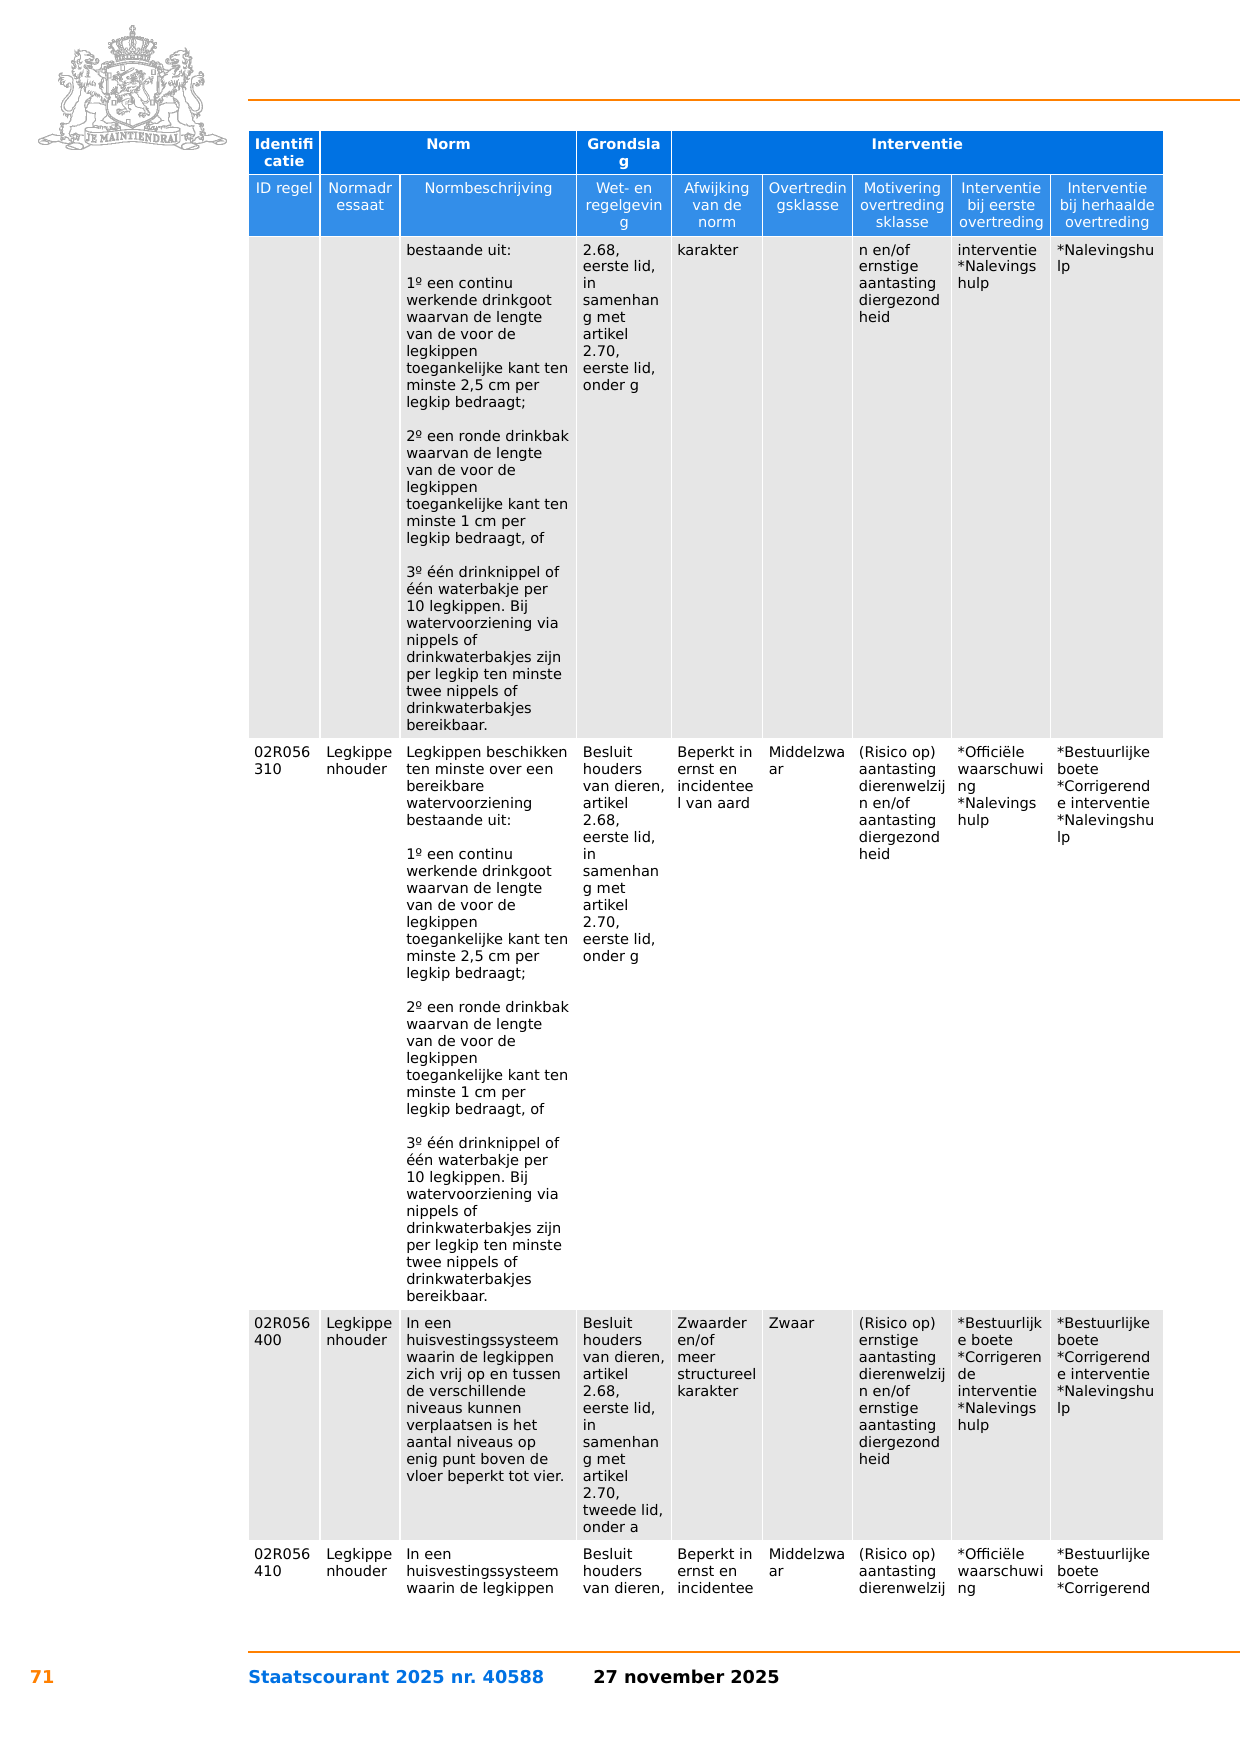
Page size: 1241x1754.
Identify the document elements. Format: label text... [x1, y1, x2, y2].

table_cell Legkippenhouder [321, 1541, 399, 1602]
table_cell (Risico op) aantasting dierenwelzijn en/of aantasting diergezondheid [853, 740, 951, 1309]
table_cell Zwaar [763, 1310, 852, 1540]
table_cell Middelzwaar [763, 1541, 852, 1602]
table_cell Zwaarder en/of meer structureel karakter [672, 1310, 762, 1540]
table_cell *Nalevingshulp [1051, 237, 1163, 738]
table_cell Normadressaat [321, 175, 399, 236]
table_cell Legkippenhouder [321, 740, 399, 1309]
table_cell Overtredingsklasse [763, 175, 852, 236]
table_header Interventie [672, 131, 1163, 174]
table_cell [249, 237, 319, 738]
table_cell Interventie bij herhaalde overtreding [1051, 175, 1163, 236]
table_cell Besluit houders van dieren, artikel 2.68, eerste lid, in samenhang met artikel 2.70, tweede lid, onder a [577, 1310, 671, 1540]
table_cell In een huisvestingssysteem waarin de legkippen [401, 1541, 576, 1602]
table_cell (Risico op) ernstige aantasting dierenwelzijn en/of ernstige aantasting diergezondheid [853, 1310, 951, 1540]
table_cell [763, 237, 852, 738]
table_cell *Officiële waarschuwing *Nalevingshulp [952, 740, 1050, 1309]
table_cell 2.68, eerste lid, in samenhang met artikel 2.70, eerste lid, onder g [577, 237, 671, 738]
table_cell Middelzwaar [763, 740, 852, 1309]
table_cell n en/of ernstige aantasting diergezondheid [853, 237, 951, 738]
table_cell Afwijking van de norm [672, 175, 762, 236]
table_cell 02R056410 [249, 1541, 319, 1602]
table_header Identificatie [249, 131, 319, 174]
table_cell Normbeschrijving [401, 175, 576, 236]
table_cell *Bestuurlijke boete *Corrigerende interventie *Nalevingshulp [1051, 1310, 1163, 1540]
table_header Norm [321, 131, 576, 174]
table_cell interventie *Nalevingshulp [952, 237, 1050, 738]
table_cell Beperkt in ernst en incidentee [672, 1541, 762, 1602]
table_header Grondslag [577, 131, 671, 174]
table_cell *Bestuurlijke boete *Corrigerend [1051, 1541, 1163, 1602]
table_cell 02R056400 [249, 1310, 319, 1540]
table_cell [321, 237, 399, 738]
table_cell Besluit houders van dieren, [577, 1541, 671, 1602]
table_cell 02R056310 [249, 740, 319, 1309]
picture [38, 25, 227, 150]
table_cell Motivering overtredingsklasse [853, 175, 951, 236]
table_cell Legkippen beschikken ten minste over een bereikbare watervoorziening bestaande uit: 1º een continu werkende drinkgoot waarvan de lengte van de voor de legkippen toegankelijke kant ten minste 2,5 cm per legkip bedraagt; 2º een ronde drinkbak waarvan de lengte van de voor de legkippen toegankelijke kant ten minste 1 cm per legkip bedraagt, of 3º één drinknippel of één waterbakje per 10 legkippen. Bij watervoorziening via nippels of drinkwaterbakjes zijn per legkip ten minste twee nippels of drinkwaterbakjes bereikbaar. [401, 740, 576, 1309]
table_cell *Bestuurlijke boete *Corrigerende interventie *Nalevingshulp [952, 1310, 1050, 1540]
table_cell *Bestuurlijke boete *Corrigerende interventie *Nalevingshulp [1051, 740, 1163, 1309]
table_cell bestaande uit: 1º een continu werkende drinkgoot waarvan de lengte van de voor de legkippen toegankelijke kant ten minste 2,5 cm per legkip bedraagt; 2º een ronde drinkbak waarvan de lengte van de voor de legkippen toegankelijke kant ten minste 1 cm per legkip bedraagt, of 3º één drinknippel of één waterbakje per 10 legkippen. Bij watervoorziening via nippels of drinkwaterbakjes zijn per legkip ten minste twee nippels of drinkwaterbakjes bereikbaar. [401, 237, 576, 738]
table_cell In een huisvestingssysteem waarin de legkippen zich vrij op en tussen de verschillende niveaus kunnen verplaatsen is het aantal niveaus op enig punt boven de vloer beperkt tot vier. [401, 1310, 576, 1540]
table_cell *Officiële waarschuwing [952, 1541, 1050, 1602]
table_cell Interventie bij eerste overtreding [952, 175, 1050, 236]
table_cell Legkippenhouder [321, 1310, 399, 1540]
table_cell Besluit houders van dieren, artikel 2.68, eerste lid, in samenhang met artikel 2.70, eerste lid, onder g [577, 740, 671, 1309]
table_cell (Risico op) aantasting dierenwelzij [853, 1541, 951, 1602]
table_cell karakter [672, 237, 762, 738]
table_cell Wet- en regelgeving [577, 175, 671, 236]
table_cell ID regel [249, 175, 319, 236]
table_cell Beperkt in ernst en incidenteel van aard [672, 740, 762, 1309]
